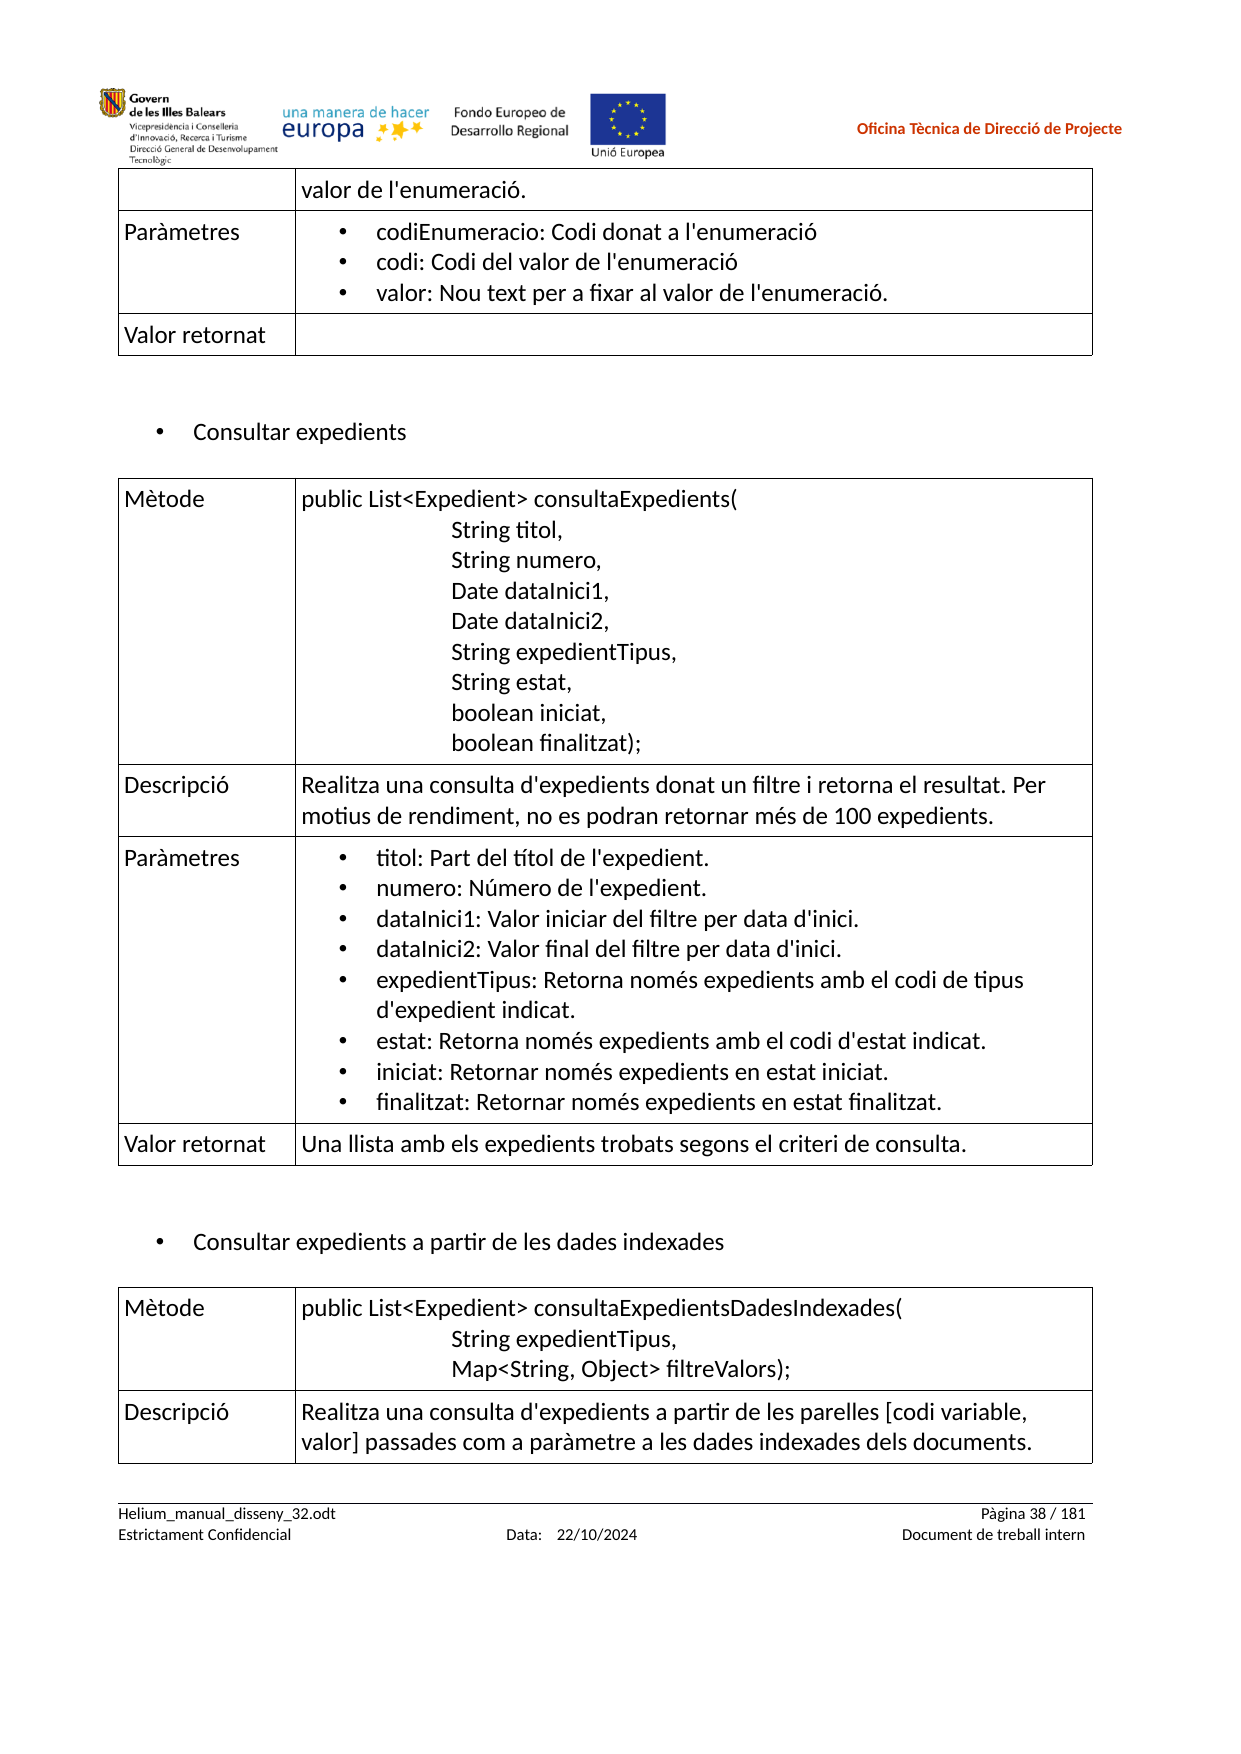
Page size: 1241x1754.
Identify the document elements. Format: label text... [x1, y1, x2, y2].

table_cell [296, 314, 1092, 355]
table_cell Descripció [119, 1391, 295, 1462]
table_cell titol: Part del títol de l'expedient. numero: Número de l'expedient. dataInici1: Valor iniciar del filtre per data d'inici. dataInici2: Valor final del filtre per data d'inici. expedientTipus: Retorna només expedients amb el codi de tipus d'expedient indicat. estat: Retorna només expedients amb el codi d'estat indicat. iniciat: Retornar només expedients en estat iniciat. finalitzat: Retornar només expedients en estat finalitzat. [296, 837, 1092, 1122]
picture [99, 87, 668, 166]
table_header Mètode [119, 479, 295, 764]
table_cell Paràmetres [119, 837, 295, 1122]
table_header Mètode [119, 1288, 295, 1390]
table_cell Realitza una consulta d'expedients a partir de les parelles [codi variable, valor] passades com a paràmetre a les dades indexades dels documents. [296, 1391, 1092, 1462]
table_cell Valor retornat [119, 1124, 295, 1164]
table_cell Descripció [119, 765, 295, 836]
table_cell Paràmetres [119, 211, 295, 313]
table_header public List<Expedient> consultaExpedients( String titol, String numero, Date dataInici1, Date dataInici2, String expedientTipus, String estat, boolean iniciat, boolean finalitzat); [296, 479, 1092, 764]
table_cell [119, 169, 295, 210]
table_cell Una llista amb els expedients trobats segons el criteri de consulta. [296, 1124, 1092, 1164]
table_cell Realitza una consulta d'expedients donat un filtre i retorna el resultat. Per motius de rendiment, no es podran retornar més de 100 expedients. [296, 765, 1092, 836]
list Consultar expedients [156, 416, 1122, 447]
table_cell Valor retornat [119, 314, 295, 355]
table_header public List<Expedient> consultaExpedientsDadesIndexades( String expedientTipus, Map<String, Object> filtreValors); [296, 1288, 1092, 1390]
table_cell valor de l'enumeració. [296, 169, 1092, 210]
table_cell codiEnumeracio: Codi donat a l'enumeració codi: Codi del valor de l'enumeració valor: Nou text per a fixar al valor de l'enumeració. [296, 211, 1092, 313]
list Consultar expedients a partir de les dades indexades [156, 1226, 1122, 1256]
